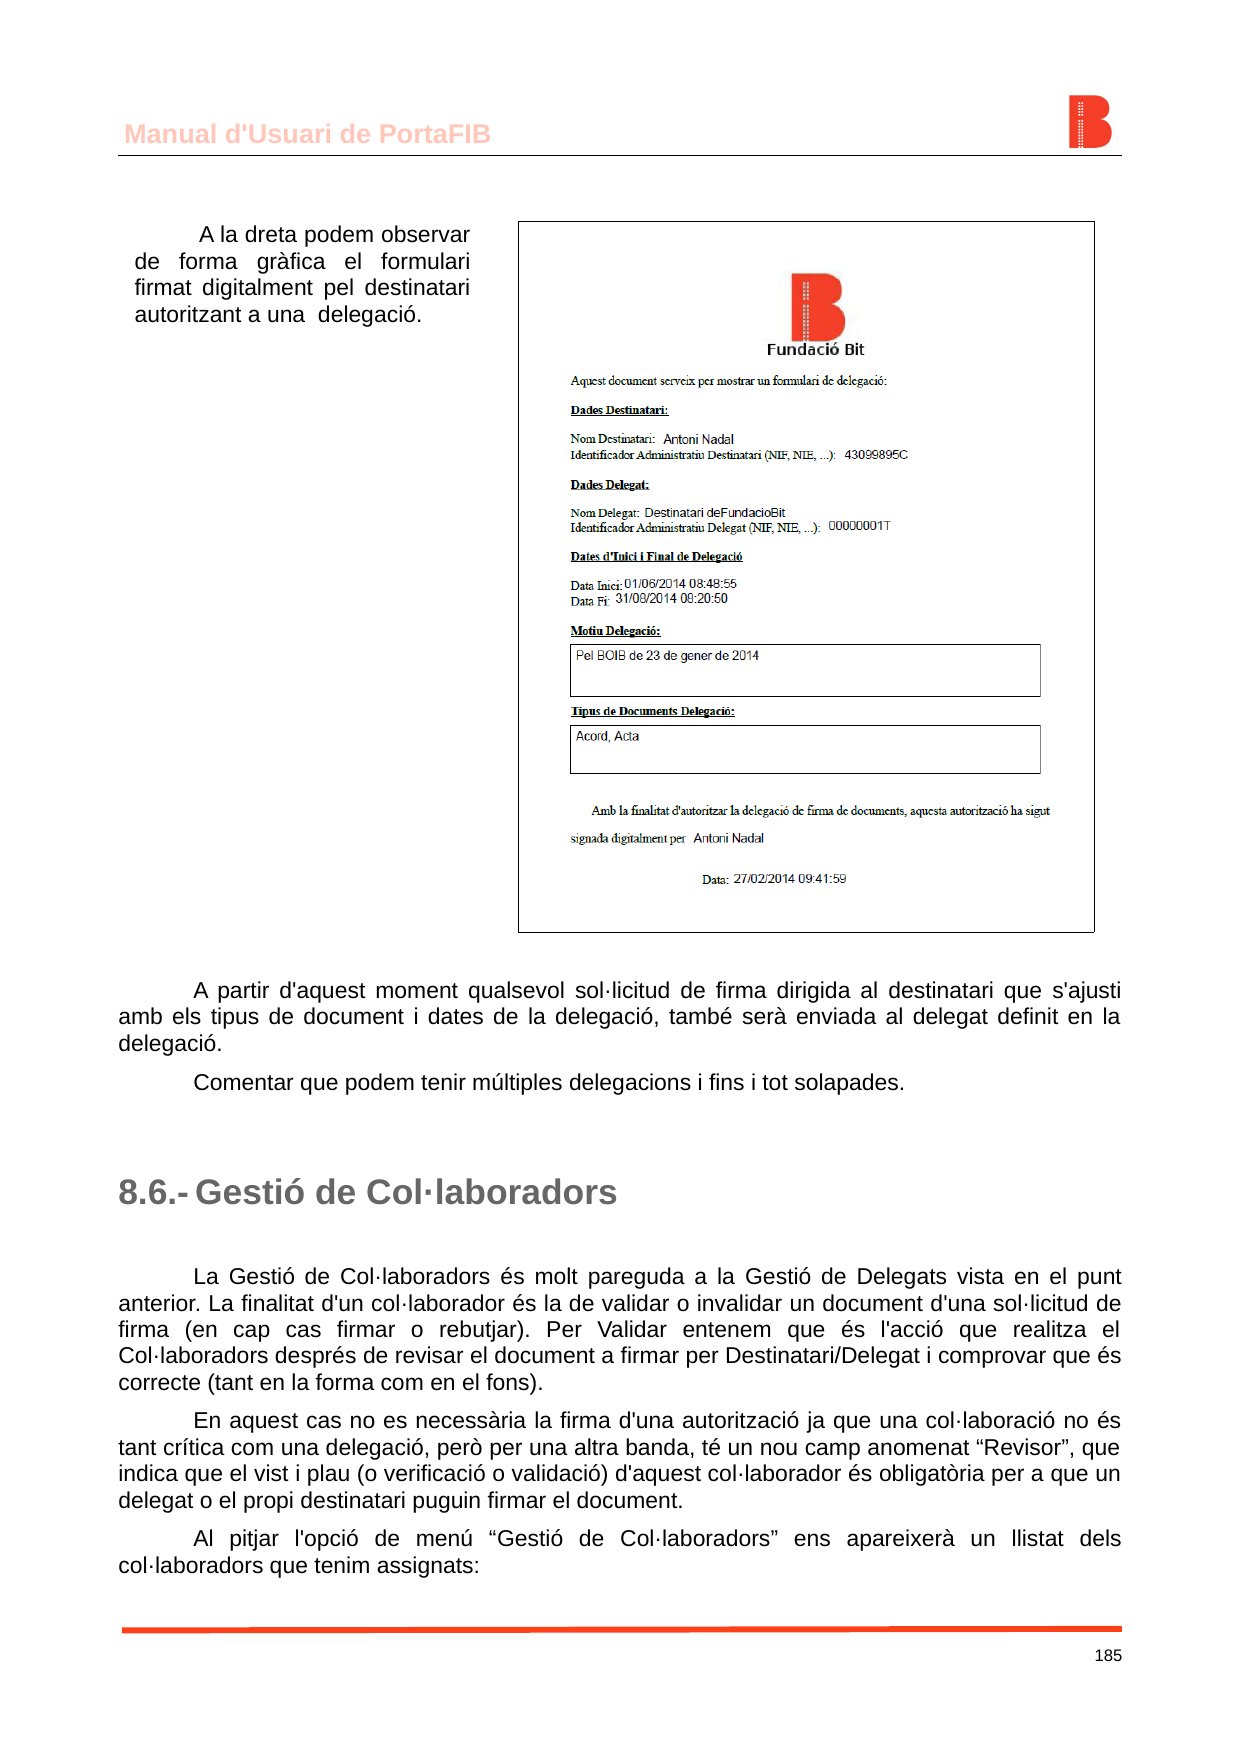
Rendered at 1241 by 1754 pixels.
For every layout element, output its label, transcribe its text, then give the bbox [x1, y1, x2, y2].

subtitle Gestió de Col·laboradors [118, 1171, 1122, 1212]
text Al pitjar l'opció de menú “Gestió de Col·laboradors” ens apareixerà un llistat dels col·laboradors que tenim assignats: [118, 1525, 1122, 1578]
text La Gestió de Col·laboradors és molt pareguda a la Gestió de Delegats vista en el punt anterior. La finalitat d'un col·laborador és la de validar o invalidar un document d'una sol·licitud de firma (en cap cas firmar o rebutjar). Per Validar entenem que és l'acció que realitza el Col·laboradors després de revisar el document a firmar per Destinatari/Delegat i comprovar que és correcte (tant en la forma com en el fons). [118, 1263, 1122, 1395]
table_header [489, 216, 1122, 938]
text Comentar que podem tenir múltiples delegacions i fins i tot solapades. [118, 1068, 1122, 1095]
picture [1063, 94, 1117, 150]
text A partir d'aquest moment qualsevol sol·licitud de firma dirigida al destinatari que s'ajusti amb els tipus de document i dates de la delegació, també serà enviada al delegat definit en la delegació. [118, 977, 1122, 1056]
text En aquest cas no es necessària la firma d'una autorització ja que una col·laboració no és tant crítica com una delegació, però per una altra banda, té un nou camp anomenat “Revisor”, que indica que el vist i plau (o verificació o validació) d'aquest col·laborador és obligatòria per a que un delegat o el propi destinatari puguin firmar el document. [118, 1407, 1122, 1513]
table_header A la dreta podem observar de forma gràfica el formulari firmat digitalment pel destinatari autoritzant a una delegació. [118, 216, 489, 938]
picture [556, 260, 1056, 894]
